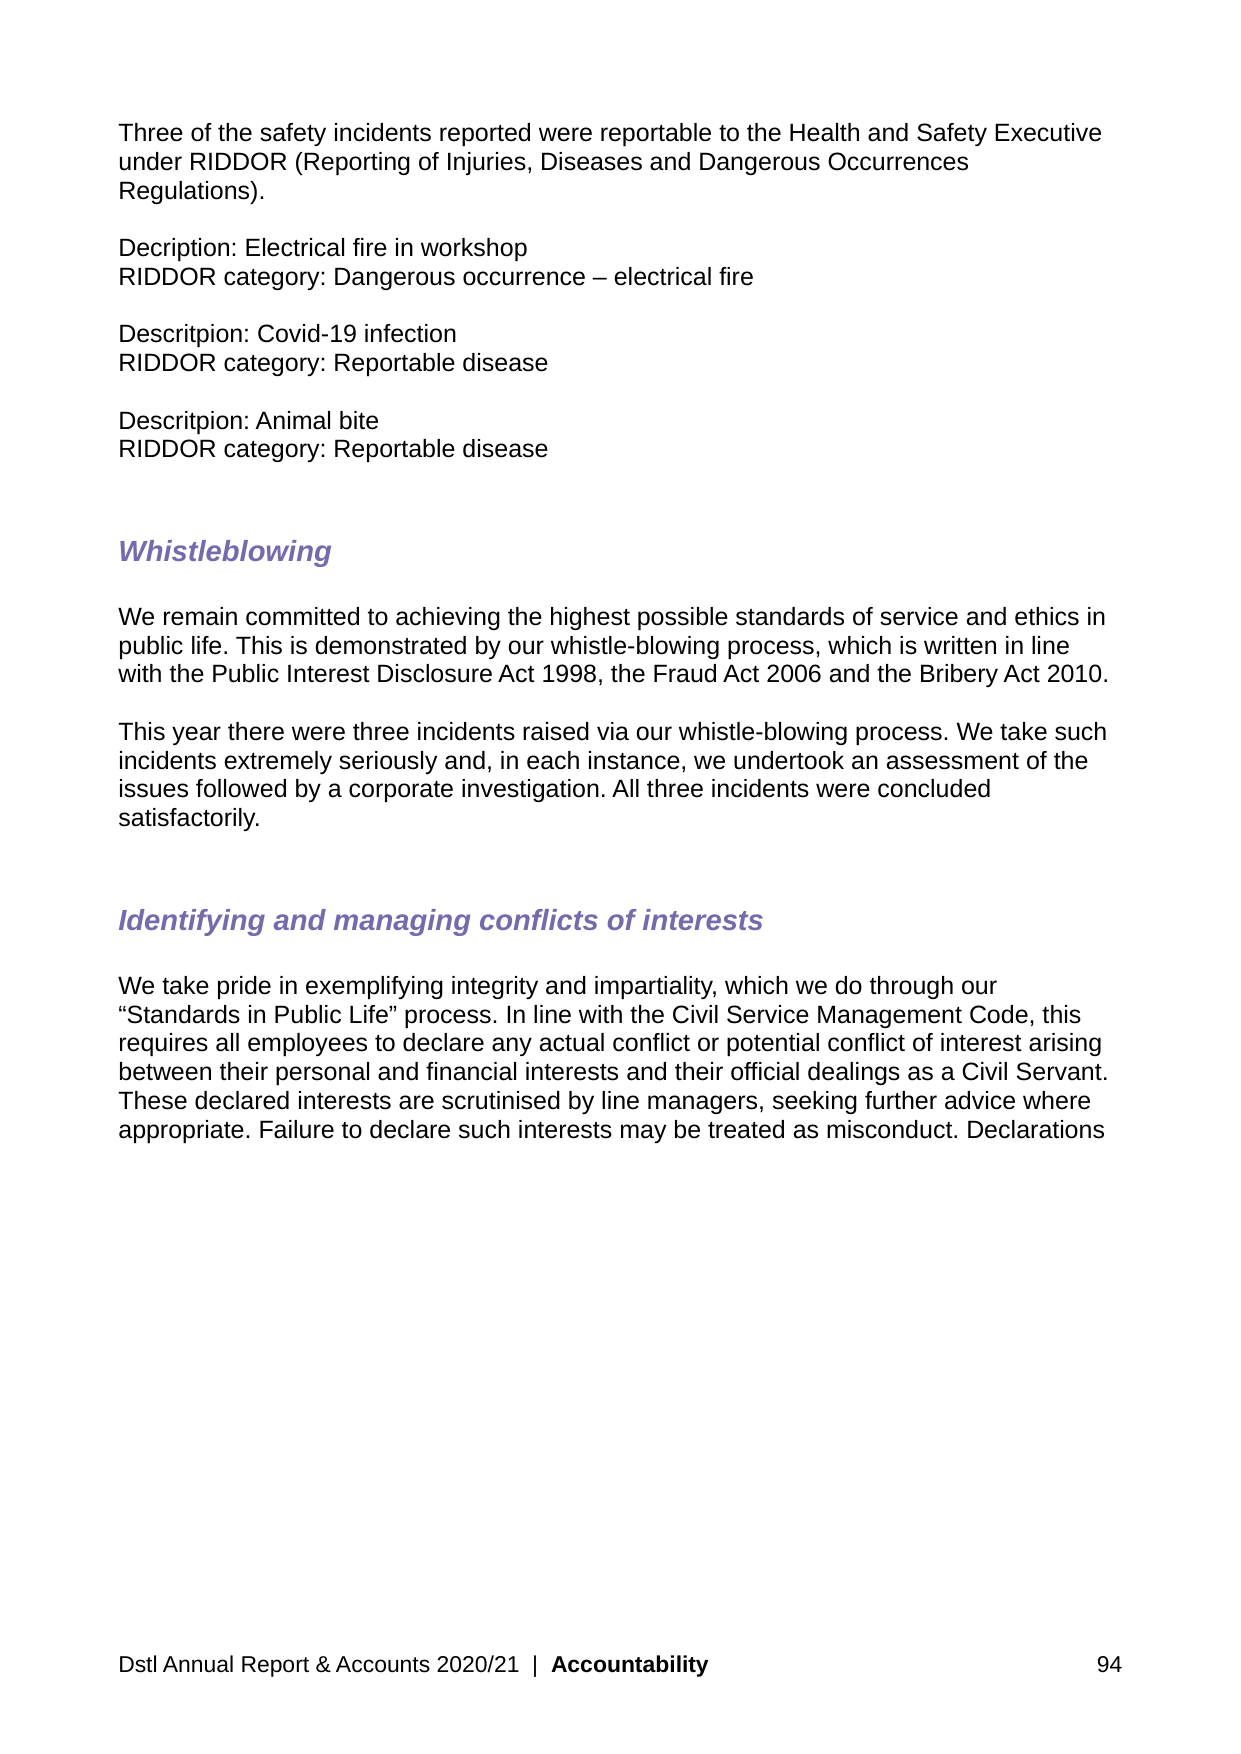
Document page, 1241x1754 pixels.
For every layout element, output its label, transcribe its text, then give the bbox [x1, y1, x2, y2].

text RIDDOR category: Dangerous occurrence – electrical fire [118, 262, 1122, 291]
text Decription: Electrical fire in workshop [118, 233, 1122, 262]
subtitle Whistleblowing [118, 534, 1122, 567]
text RIDDOR category: Reportable disease [118, 348, 1122, 377]
text Descritpion: Animal bite [118, 406, 1122, 434]
text Descritpion: Covid-19 infection [118, 319, 1122, 348]
text We remain committed to achieving the highest possible standards of service and ethics in public life. This is demonstrated by our whistle-blowing process, which is written in line with the Public Interest Disclosure Act 1998, the Fraud Act 2006 and the Bribery Act 2010. [118, 602, 1122, 688]
text RIDDOR category: Reportable disease [118, 434, 1122, 463]
text This year there were three incidents raised via our whistle-blowing process. We take such incidents extremely seriously and, in each instance, we undertook an assessment of the issues followed by a corporate investigation. All three incidents were concluded satisfactorily. [118, 717, 1122, 832]
text Three of the safety incidents reported were reportable to the Health and Safety Executive under RIDDOR (Reporting of Injuries, Diseases and Dangerous Occurrences Regulations). [118, 118, 1122, 204]
text We take pride in exemplifying integrity and impartiality, which we do through our “Standards in Public Life” process. In line with the Civil Service Management Code, this requires all employees to declare any actual conflict or potential conflict of interest arising between their personal and financial interests and their official dealings as a Civil Servant. These declared interests are scrutinised by line managers, seeking further advice where appropriate. Failure to declare such interests may be treated as misconduct. Declarations [118, 971, 1122, 1143]
subtitle Identifying and managing conflicts of interests [118, 903, 1122, 936]
